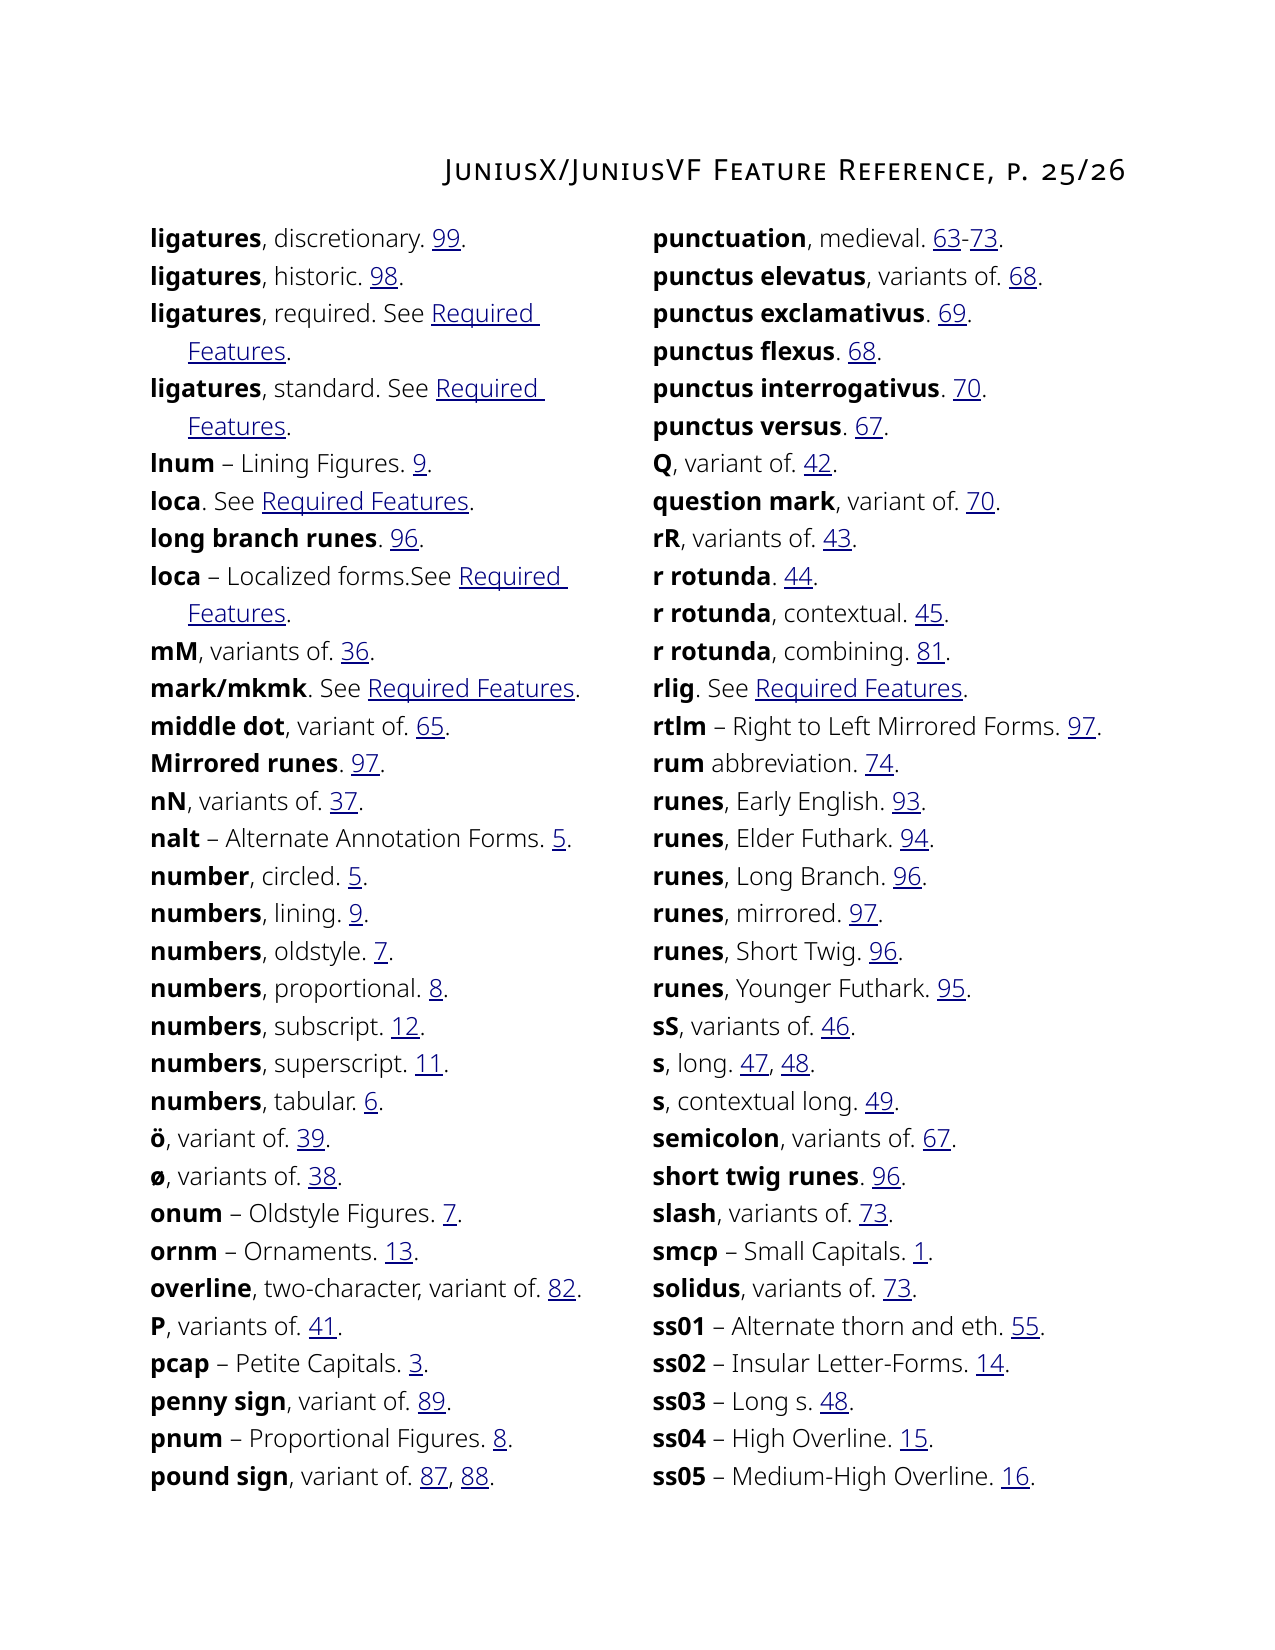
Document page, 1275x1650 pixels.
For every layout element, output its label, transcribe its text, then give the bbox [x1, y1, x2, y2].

text ø, variants of. 38. [150, 1155, 622, 1192]
text semicolon, variants of. 67. [652, 1117, 1125, 1155]
text pound sign, variant of. 87, 88. [150, 1455, 622, 1492]
text question mark, variant of. 70. [652, 480, 1125, 517]
text ss01 – Alternate thorn and eth. 55. [652, 1305, 1125, 1342]
text nalt – Alternate Annotation Forms. 5. [150, 817, 622, 855]
text overline, two-character, variant of. 82. [150, 1267, 622, 1305]
text r rotunda, combining. 81. [652, 630, 1125, 667]
text punctus flexus. 68. [652, 330, 1125, 367]
text slash, variants of. 73. [652, 1192, 1125, 1230]
text solidus, variants of. 73. [652, 1267, 1125, 1305]
text loca – Localized forms.See Required Features. [150, 555, 622, 630]
text s, long. 47, 48. [652, 1042, 1125, 1080]
text Mirrored runes. 97. [150, 742, 622, 780]
text nN, variants of. 37. [150, 780, 622, 817]
text r rotunda. 44. [652, 555, 1125, 592]
text lnum – Lining Figures. 9. [150, 442, 622, 480]
text runes, Long Branch. 96. [652, 855, 1125, 892]
text ligatures, discretionary. 99. [150, 217, 622, 255]
text onum – Oldstyle Figures. 7. [150, 1192, 622, 1230]
text ligatures, standard. See Required Features. [150, 367, 622, 442]
text mM, variants of. 36. [150, 630, 622, 667]
text numbers, superscript. 11. [150, 1042, 622, 1080]
text pnum – Proportional Figures. 8. [150, 1417, 622, 1455]
text runes, Early English. 93. [652, 780, 1125, 817]
text rR, variants of. 43. [652, 517, 1125, 555]
text numbers, lining. 9. [150, 892, 622, 930]
text long branch runes. 96. [150, 517, 622, 555]
text numbers, proportional. 8. [150, 967, 622, 1005]
text ss04 – High Overline. 15. [652, 1417, 1125, 1455]
text r rotunda, contextual. 45. [652, 592, 1125, 630]
text loca. See Required Features. [150, 480, 622, 517]
text smcp – Small Capitals. 1. [652, 1230, 1125, 1267]
text runes, mirrored. 97. [652, 892, 1125, 930]
text short twig runes. 96. [652, 1155, 1125, 1192]
text ornm – Ornaments. 13. [150, 1230, 622, 1267]
text ss02 – Insular Letter-Forms. 14. [652, 1342, 1125, 1380]
text ligatures, historic. 98. [150, 255, 622, 292]
text punctus versus. 67. [652, 405, 1125, 442]
text s, contextual long. 49. [652, 1080, 1125, 1117]
text Q, variant of. 42. [652, 442, 1125, 480]
text ss05 – Medium-High Overline. 16. [652, 1455, 1125, 1492]
text pcap – Petite Capitals. 3. [150, 1342, 622, 1380]
text sS, variants of. 46. [652, 1005, 1125, 1042]
text penny sign, variant of. 89. [150, 1380, 622, 1417]
text middle dot, variant of. 65. [150, 705, 622, 742]
text ö, variant of. 39. [150, 1117, 622, 1155]
text numbers, oldstyle. 7. [150, 930, 622, 967]
text P, variants of. 41. [150, 1305, 622, 1342]
text number, circled. 5. [150, 855, 622, 892]
text ss03 – Long s. 48. [652, 1380, 1125, 1417]
text mark/mkmk. See Required Features. [150, 667, 622, 705]
text punctus exclamativus. 69. [652, 292, 1125, 330]
text punctus interrogativus. 70. [652, 367, 1125, 405]
text punctuation, medieval. 63-73. [652, 217, 1125, 255]
text runes, Younger Futhark. 95. [652, 967, 1125, 1005]
text rum abbreviation. 74. [652, 742, 1125, 780]
text punctus elevatus, variants of. 68. [652, 255, 1125, 292]
text runes, Elder Futhark. 94. [652, 817, 1125, 855]
text runes, Short Twig. 96. [652, 930, 1125, 967]
text numbers, subscript. 12. [150, 1005, 622, 1042]
text ligatures, required. See Required Features. [150, 292, 622, 367]
text rtlm – Right to Left Mirrored Forms. 97. [652, 705, 1125, 742]
text rlig. See Required Features. [652, 667, 1125, 705]
text numbers, tabular. 6. [150, 1080, 622, 1117]
